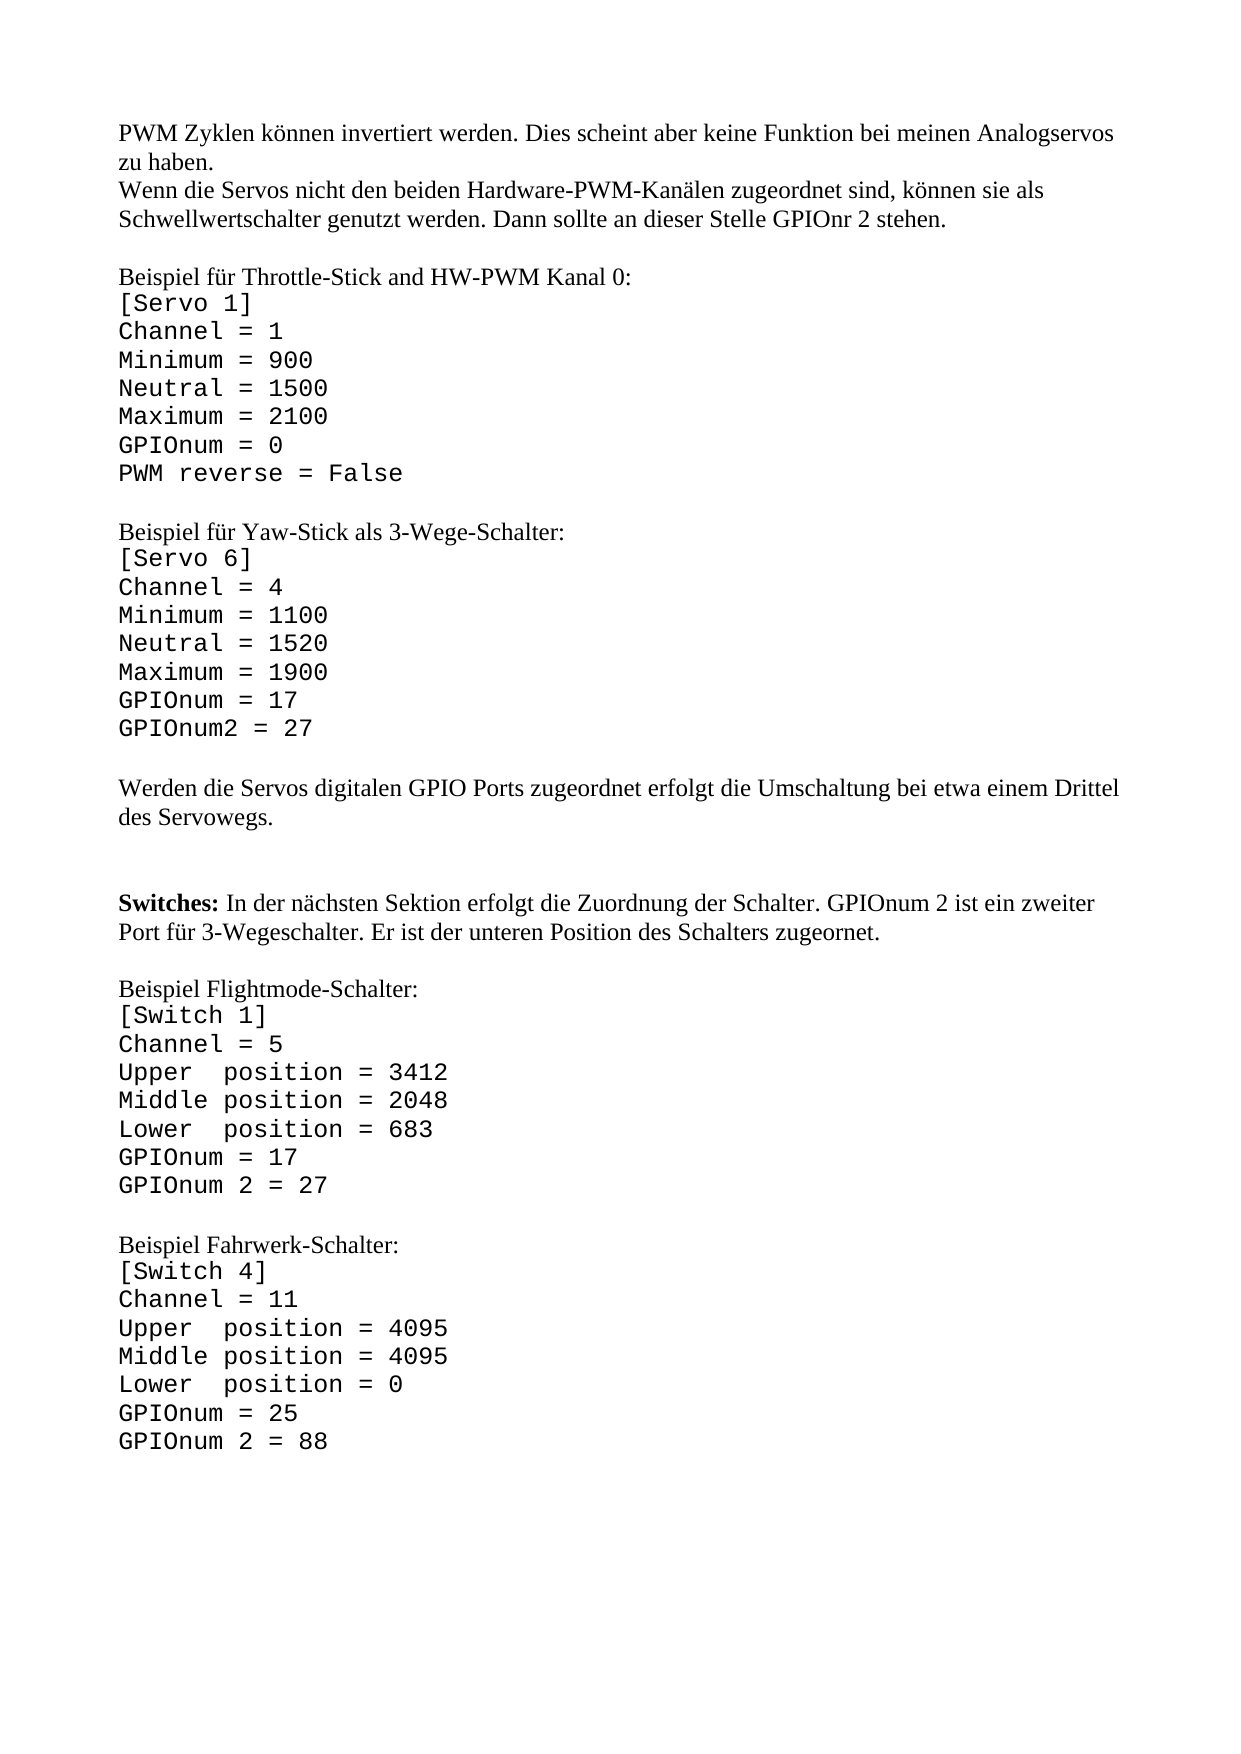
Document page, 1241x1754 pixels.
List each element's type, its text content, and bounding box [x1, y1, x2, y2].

text [Servo 6] Channel = 4 Minimum = 1100 Neutral = 1520 Maximum = 1900 GPIOnum = 17 GPIOnum2 = 27 Werden die Servos digitalen GPIO Ports zugeordnet erfolgt die Umschaltung bei etwa einem Drittel des Servowegs. [118, 546, 1122, 831]
text Beispiel für Throttle-Stick and HW-PWM Kanal 0: [118, 262, 1122, 291]
subtitle [Switch 4] Channel = 11 Upper position = 4095 Middle position = 4095 Lower position = 0 GPIOnum = 25 GPIOnum 2 = 88 [118, 1258, 1122, 1514]
text Wenn die Servos nicht den beiden Hardware-PWM-Kanälen zugeordnet sind, können sie als Schwellwertschalter genutzt werden. Dann sollte an dieser Stelle GPIOnr 2 stehen. [118, 176, 1122, 233]
text Switches: In der nächsten Sektion erfolgt die Zuordnung der Schalter. GPIOnum 2 ist ein zweiter Port für 3-Wegeschalter. Er ist der unteren Position des Schalters zugeornet. [118, 888, 1122, 946]
text [Switch 1] Channel = 5 Upper position = 3412 Middle position = 2048 Lower position = 683 GPIOnum = 17 GPIOnum 2 = 27 Beispiel Fahrwerk-Schalter: [118, 1003, 1122, 1258]
text PWM Zyklen können invertiert werden. Dies scheint aber keine Funktion bei meinen Analogservos zu haben. [118, 118, 1122, 176]
text [Servo 1] Channel = 1 Minimum = 900 Neutral = 1500 Maximum = 2100 GPIOnum = 0 PWM reverse = False Beispiel für Yaw-Stick als 3-Wege-Schalter: [118, 291, 1122, 546]
text Beispiel Flightmode-Schalter: [118, 974, 1122, 1003]
